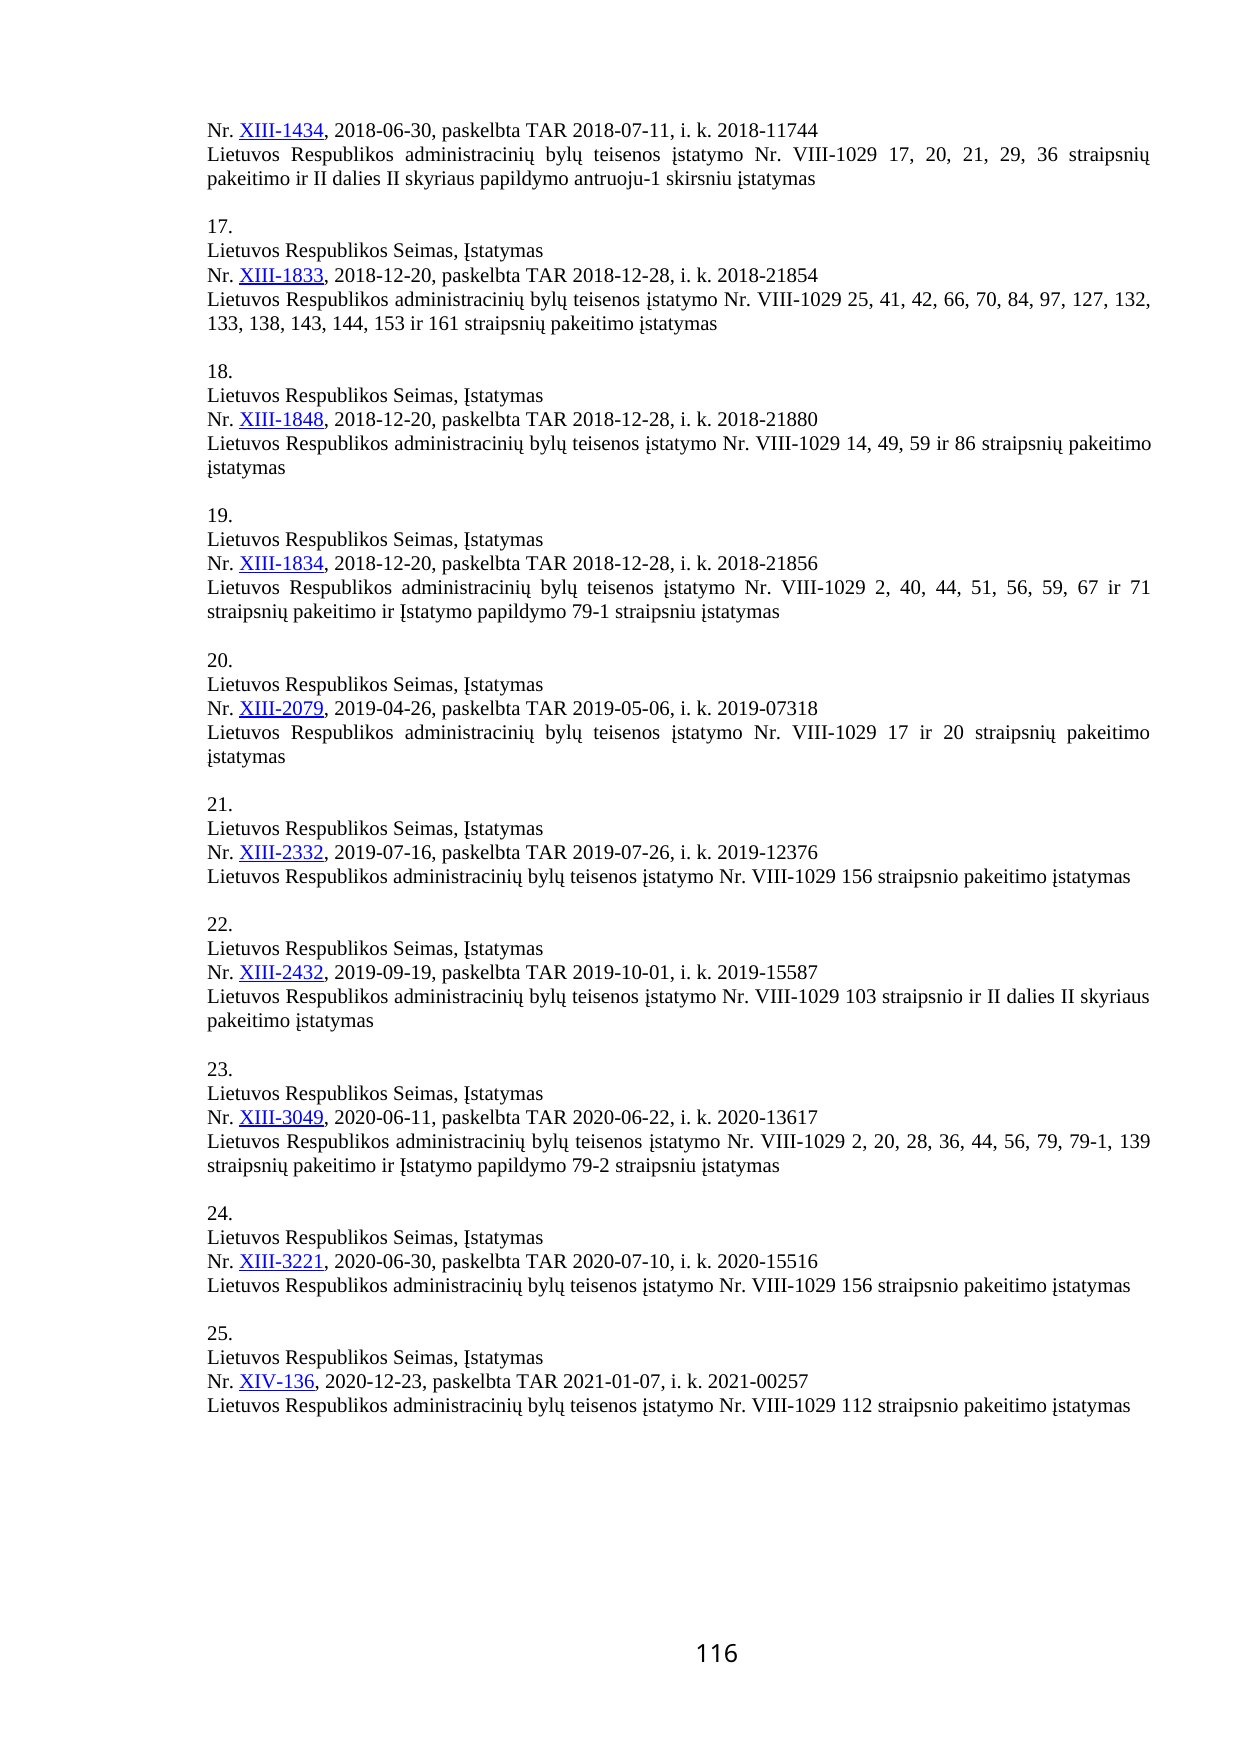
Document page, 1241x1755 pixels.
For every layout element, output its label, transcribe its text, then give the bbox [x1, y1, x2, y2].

text 19. [207, 503, 1152, 527]
text 21. [207, 792, 1152, 816]
text Lietuvos Respublikos Seimas, Įstatymas [207, 1081, 1152, 1105]
text Lietuvos Respublikos administracinių bylų teisenos įstatymo Nr. VIII-1029 25, 41, 42, 66, 70, 84, 97, 127, 132, 133, 138, 143, 144, 153 ir 161 straipsnių pakeitimo įstatymas [207, 287, 1152, 335]
text Lietuvos Respublikos administracinių bylų teisenos įstatymo Nr. VIII-1029 2, 20, 28, 36, 44, 56, 79, 79-1, 139 straipsnių pakeitimo ir Įstatymo papildymo 79-2 straipsniu įstatymas [207, 1129, 1152, 1177]
text 17. [207, 214, 1152, 238]
text Lietuvos Respublikos Seimas, Įstatymas [207, 936, 1152, 960]
text Lietuvos Respublikos administracinių bylų teisenos įstatymo Nr. VIII-1029 17, 20, 21, 29, 36 straipsnių pakeitimo ir II dalies II skyriaus papildymo antruoju-1 skirsniu įstatymas [207, 142, 1152, 190]
text Nr. XIII-1834, 2018-12-20, paskelbta TAR 2018-12-28, i. k. 2018-21856 [207, 551, 1152, 575]
text Nr. XIII-3049, 2020-06-11, paskelbta TAR 2020-06-22, i. k. 2020-13617 [207, 1105, 1152, 1129]
text 18. [207, 359, 1152, 383]
text Lietuvos Respublikos administracinių bylų teisenos įstatymo Nr. VIII-1029 103 straipsnio ir II dalies II skyriaus pakeitimo įstatymas [207, 984, 1152, 1032]
text Lietuvos Respublikos Seimas, Įstatymas [207, 383, 1152, 407]
text Lietuvos Respublikos Seimas, Įstatymas [207, 1345, 1152, 1369]
text 22. [207, 912, 1152, 936]
text 24. [207, 1201, 1152, 1225]
text Nr. XIII-2432, 2019-09-19, paskelbta TAR 2019-10-01, i. k. 2019-15587 [207, 960, 1152, 984]
text Lietuvos Respublikos administracinių bylų teisenos įstatymo Nr. VIII-1029 112 straipsnio pakeitimo įstatymas [207, 1393, 1152, 1417]
text Nr. XIII-1434, 2018-06-30, paskelbta TAR 2018-07-11, i. k. 2018-11744 [207, 118, 1152, 142]
text 25. [207, 1321, 1152, 1345]
text 23. [207, 1057, 1152, 1081]
text Lietuvos Respublikos Seimas, Įstatymas [207, 527, 1152, 551]
text Lietuvos Respublikos Seimas, Įstatymas [207, 238, 1152, 262]
text Nr. XIII-2332, 2019-07-16, paskelbta TAR 2019-07-26, i. k. 2019-12376 [207, 840, 1152, 864]
text Nr. XIV-136, 2020-12-23, paskelbta TAR 2021-01-07, i. k. 2021-00257 [207, 1369, 1152, 1393]
text Lietuvos Respublikos Seimas, Įstatymas [207, 672, 1152, 696]
text Nr. XIII-1833, 2018-12-20, paskelbta TAR 2018-12-28, i. k. 2018-21854 [207, 262, 1152, 287]
text Nr. XIII-2079, 2019-04-26, paskelbta TAR 2019-05-06, i. k. 2019-07318 [207, 696, 1152, 720]
text Lietuvos Respublikos administracinių bylų teisenos įstatymo Nr. VIII-1029 156 straipsnio pakeitimo įstatymas [207, 1273, 1152, 1297]
text Lietuvos Respublikos administracinių bylų teisenos įstatymo Nr. VIII-1029 2, 40, 44, 51, 56, 59, 67 ir 71 straipsnių pakeitimo ir Įstatymo papildymo 79-1 straipsniu įstatymas [207, 575, 1152, 623]
text Lietuvos Respublikos Seimas, Įstatymas [207, 1225, 1152, 1249]
text Nr. XIII-1848, 2018-12-20, paskelbta TAR 2018-12-28, i. k. 2018-21880 [207, 407, 1152, 431]
text Nr. XIII-3221, 2020-06-30, paskelbta TAR 2020-07-10, i. k. 2020-15516 [207, 1249, 1152, 1273]
text Lietuvos Respublikos administracinių bylų teisenos įstatymo Nr. VIII-1029 156 straipsnio pakeitimo įstatymas [207, 864, 1152, 888]
text 20. [207, 647, 1152, 672]
text Lietuvos Respublikos administracinių bylų teisenos įstatymo Nr. VIII-1029 17 ir 20 straipsnių pakeitimo įstatymas [207, 720, 1152, 768]
text Lietuvos Respublikos Seimas, Įstatymas [207, 816, 1152, 840]
text Lietuvos Respublikos administracinių bylų teisenos įstatymo Nr. VIII-1029 14, 49, 59 ir 86 straipsnių pakeitimo įstatymas [207, 431, 1152, 479]
